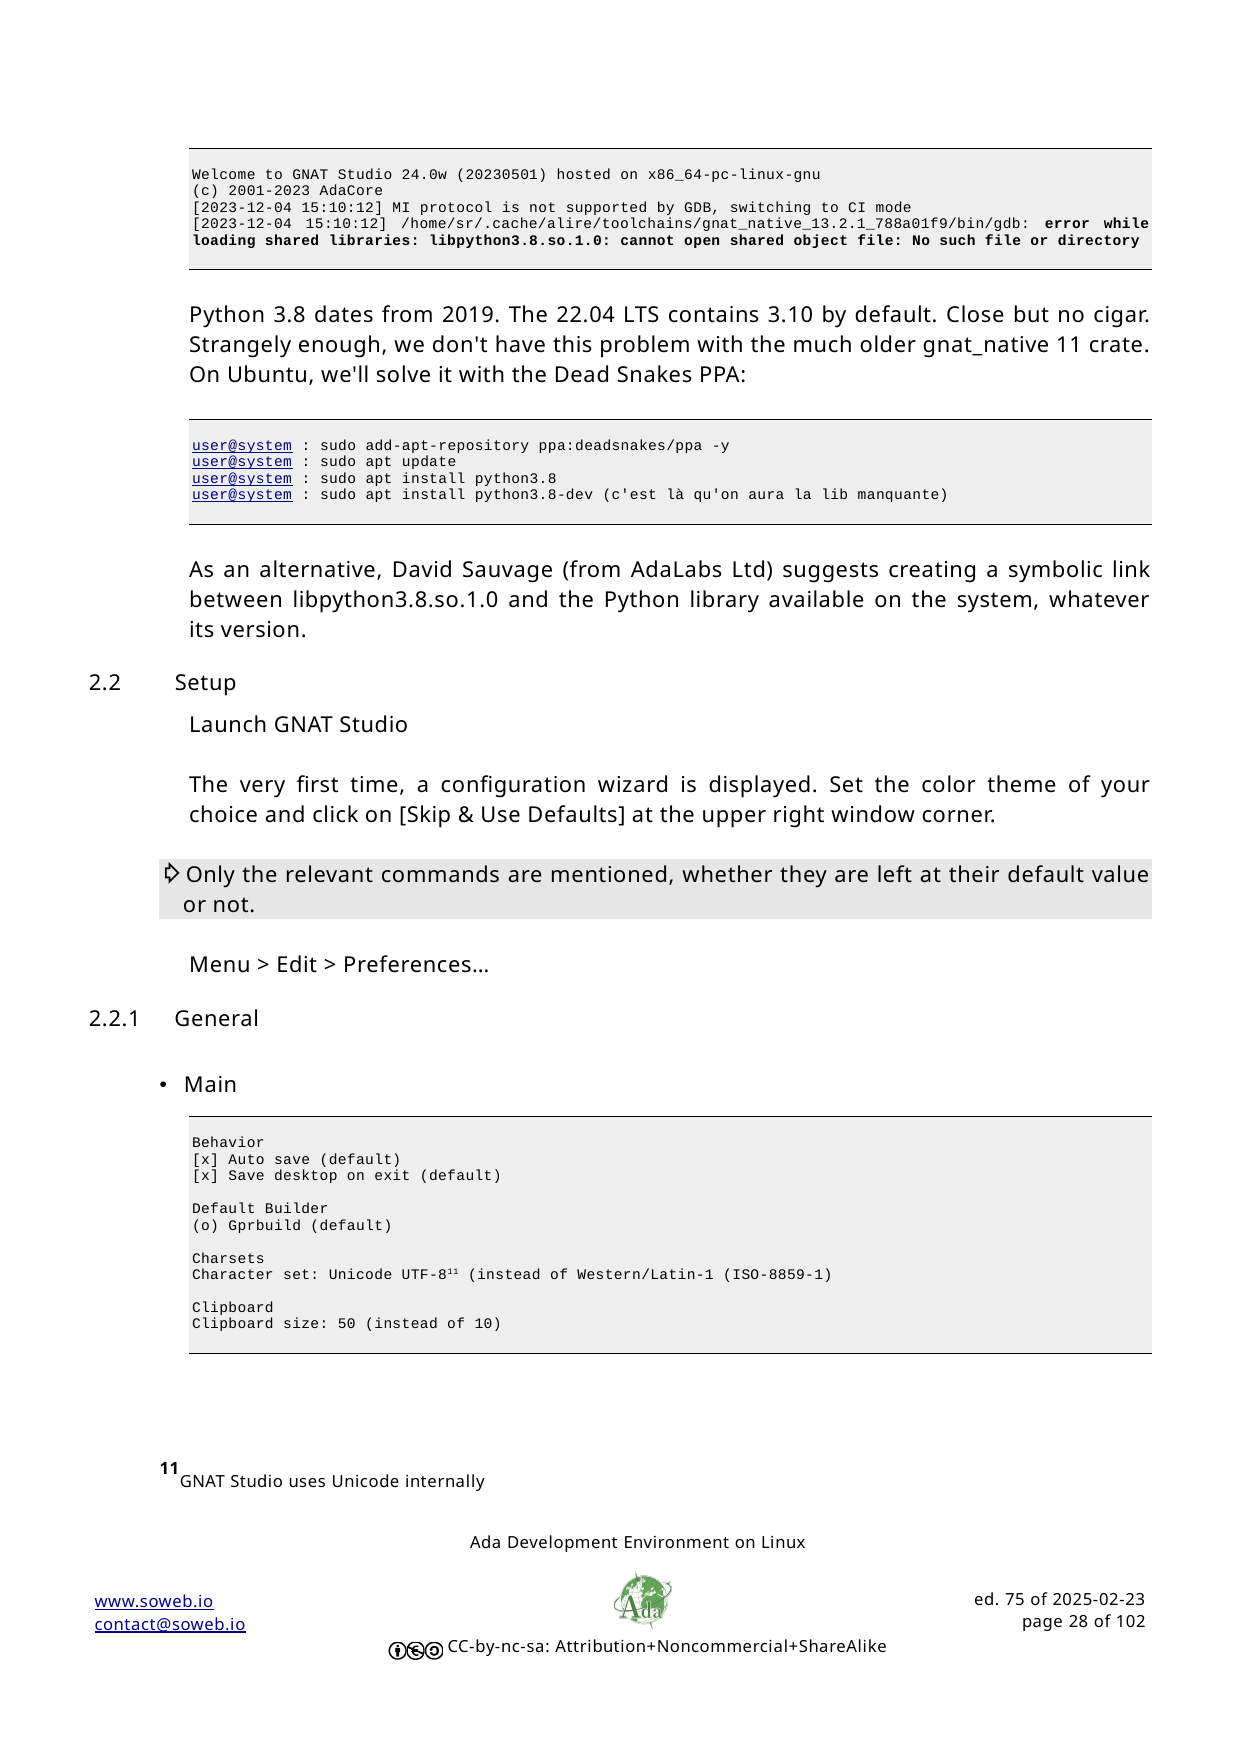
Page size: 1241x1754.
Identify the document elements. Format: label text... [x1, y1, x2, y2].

list Clipboard [189, 1297, 1152, 1314]
list Character set: Unicode UTF-8 (instead of Western/Latin-1 (ISO-8859-1) [189, 1264, 1152, 1281]
text GNAT Studio uses Unicode internally [159, 1457, 1152, 1496]
list (o) Gprbuild (default) [189, 1215, 1152, 1232]
subtitle Setup [88, 667, 1152, 697]
list user@system : sudo apt install python3.8 [189, 468, 1152, 485]
list Clipboard size: 50 (instead of 10) [189, 1314, 1152, 1353]
text Python 3.8 dates from 2019. The 22.04 LTS contains 3.10 by default. Close but no cigar. Strangely enough, we don't have this problem with the much older gnat_native 11 crate. On Ubuntu, we'll solve it with the Dead Snakes PPA: [189, 299, 1152, 389]
list (c) 2001-2023 AdaCore [189, 181, 1152, 197]
list user@system : sudo apt update [189, 452, 1152, 468]
list [x] Save desktop on exit (default) [189, 1166, 1152, 1182]
picture [388, 1642, 443, 1660]
list [x] Auto save (default) [189, 1149, 1152, 1166]
text As an alternative, David Sauvage (from AdaLabs Ltd) suggests creating a symbolic link between libpython3.8.so.1.0 and the Python library available on the system, whatever its version. [189, 554, 1152, 644]
subtitle General [88, 1003, 1152, 1044]
text Menu > Edit > Preferences… [189, 949, 1152, 979]
subtitle Main [159, 1067, 1152, 1099]
list Welcome to GNAT Studio 24.0w (20230501) hosted on x86_64-pc-linux-gnu [189, 149, 1152, 181]
list [2023-12-04 15:10:12] /home/sr/.cache/alire/toolchains/gnat_native_13.2.1_788a01f9/bin/gdb: error while loading shared libraries: libpython3.8.so.1.0: cannot open shared object file: No such file or directory [189, 213, 1152, 269]
text The very first time, a configuration wizard is displayed. Set the color theme of your choice and click on [Skip & Use Defaults] at the upper right window corner. [189, 769, 1152, 829]
list Behavior [189, 1117, 1152, 1149]
list Charsets [189, 1248, 1152, 1264]
text Launch GNAT Studio [189, 709, 1152, 739]
list Default Builder [189, 1199, 1152, 1215]
list user@system : sudo apt install python3.8-dev (c'est là qu'on aura la lib manquante) [189, 485, 1152, 524]
list user@system : sudo add-apt-repository ppa:deadsnakes/ppa -y [189, 420, 1152, 452]
picture [613, 1571, 672, 1630]
list Only the relevant commands are mentioned, whether they are left at their default value or not. [159, 859, 1152, 919]
list [2023-12-04 15:10:12] MI protocol is not supported by GDB, switching to CI mode [189, 197, 1152, 213]
